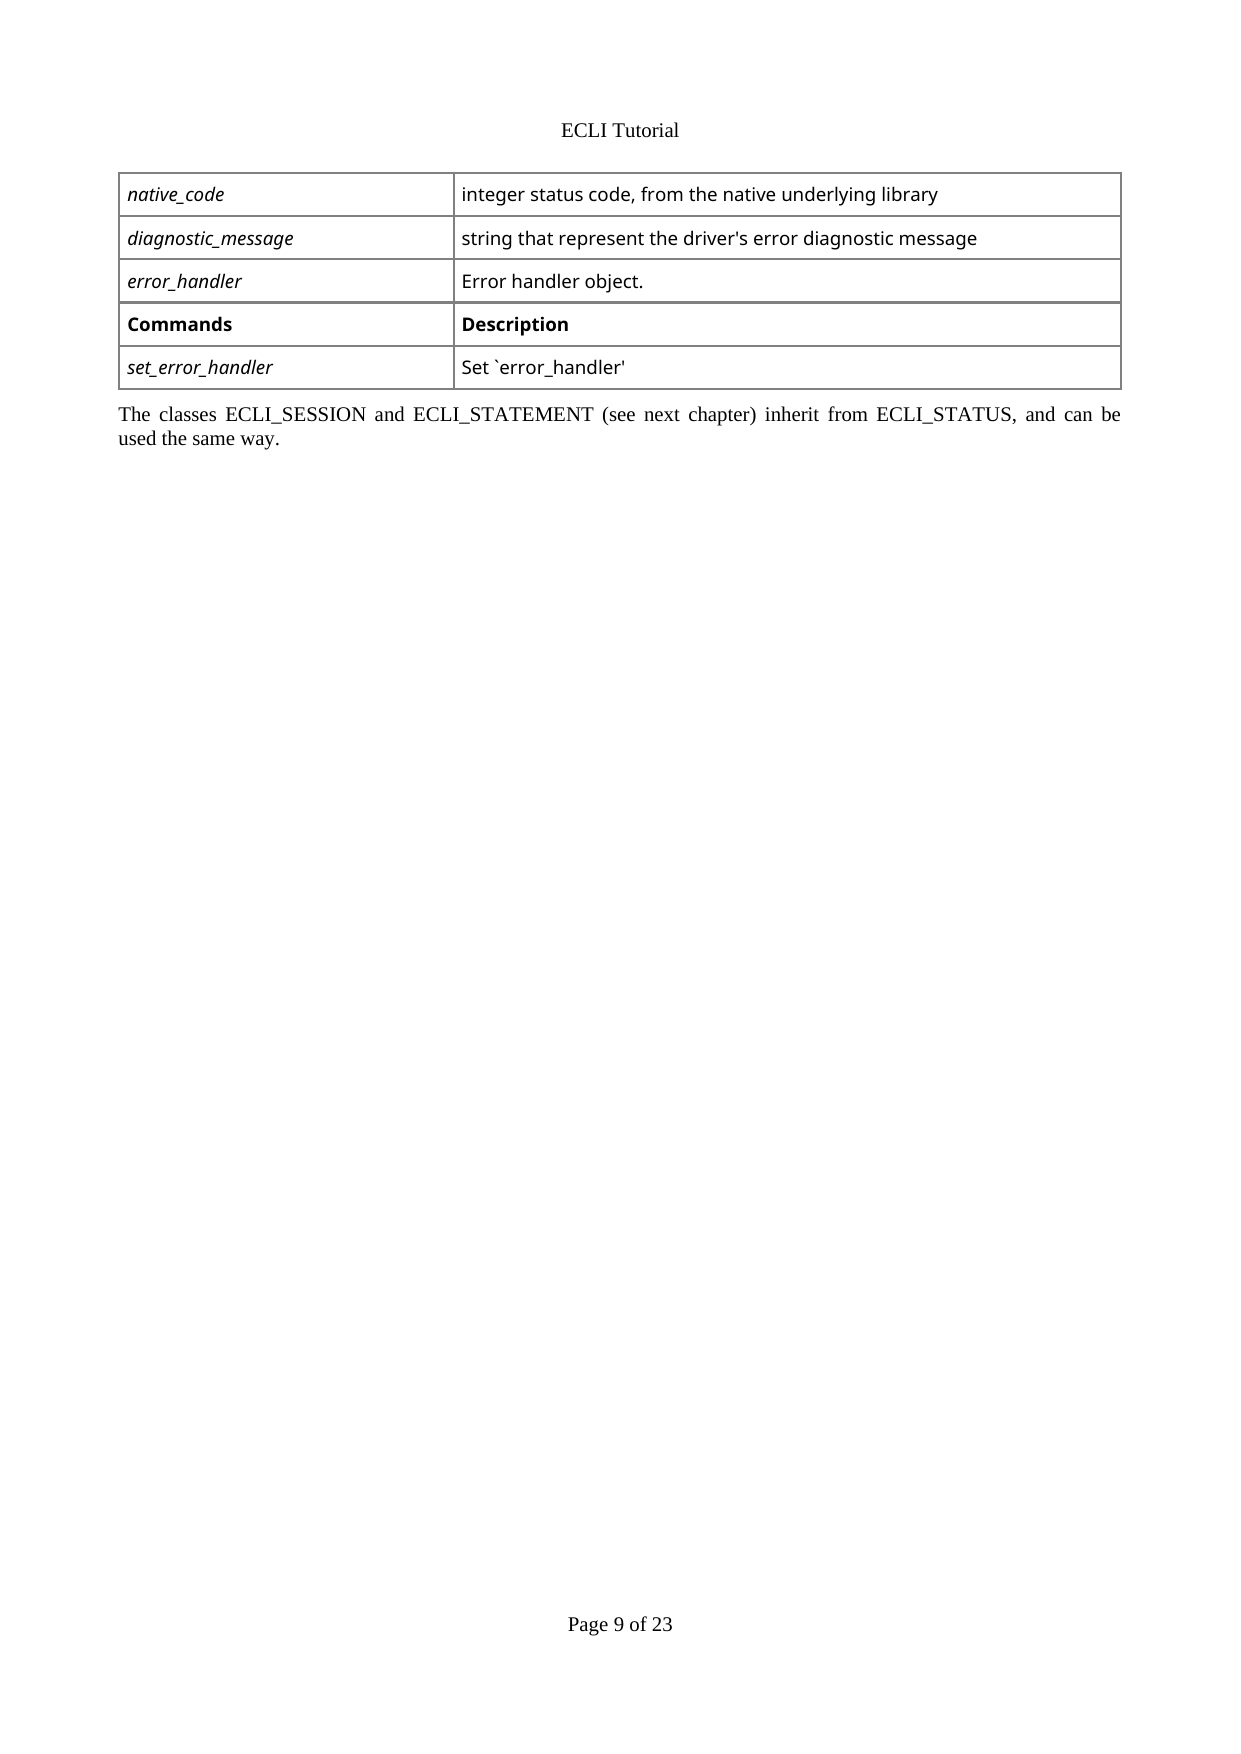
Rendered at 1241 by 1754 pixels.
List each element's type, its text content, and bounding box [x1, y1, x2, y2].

table_cell string that represent the driver's error diagnostic message [455, 217, 1120, 258]
table_cell native_code [120, 174, 453, 215]
table_cell error_handler [120, 260, 453, 301]
table_cell Commands [120, 304, 453, 344]
table_cell integer status code, from the native underlying library [455, 174, 1120, 215]
text The classes ECLI_SESSION and ECLI_STATEMENT (see next chapter) inherit from ECLI_STATUS, and can be used the same way. [118, 402, 1122, 450]
table_cell Description [455, 304, 1120, 344]
table_cell Error handler object. [455, 260, 1120, 301]
table_cell Set `error_handler' [455, 347, 1120, 388]
table_cell set_error_handler [120, 347, 453, 388]
table_cell diagnostic_message [120, 217, 453, 258]
